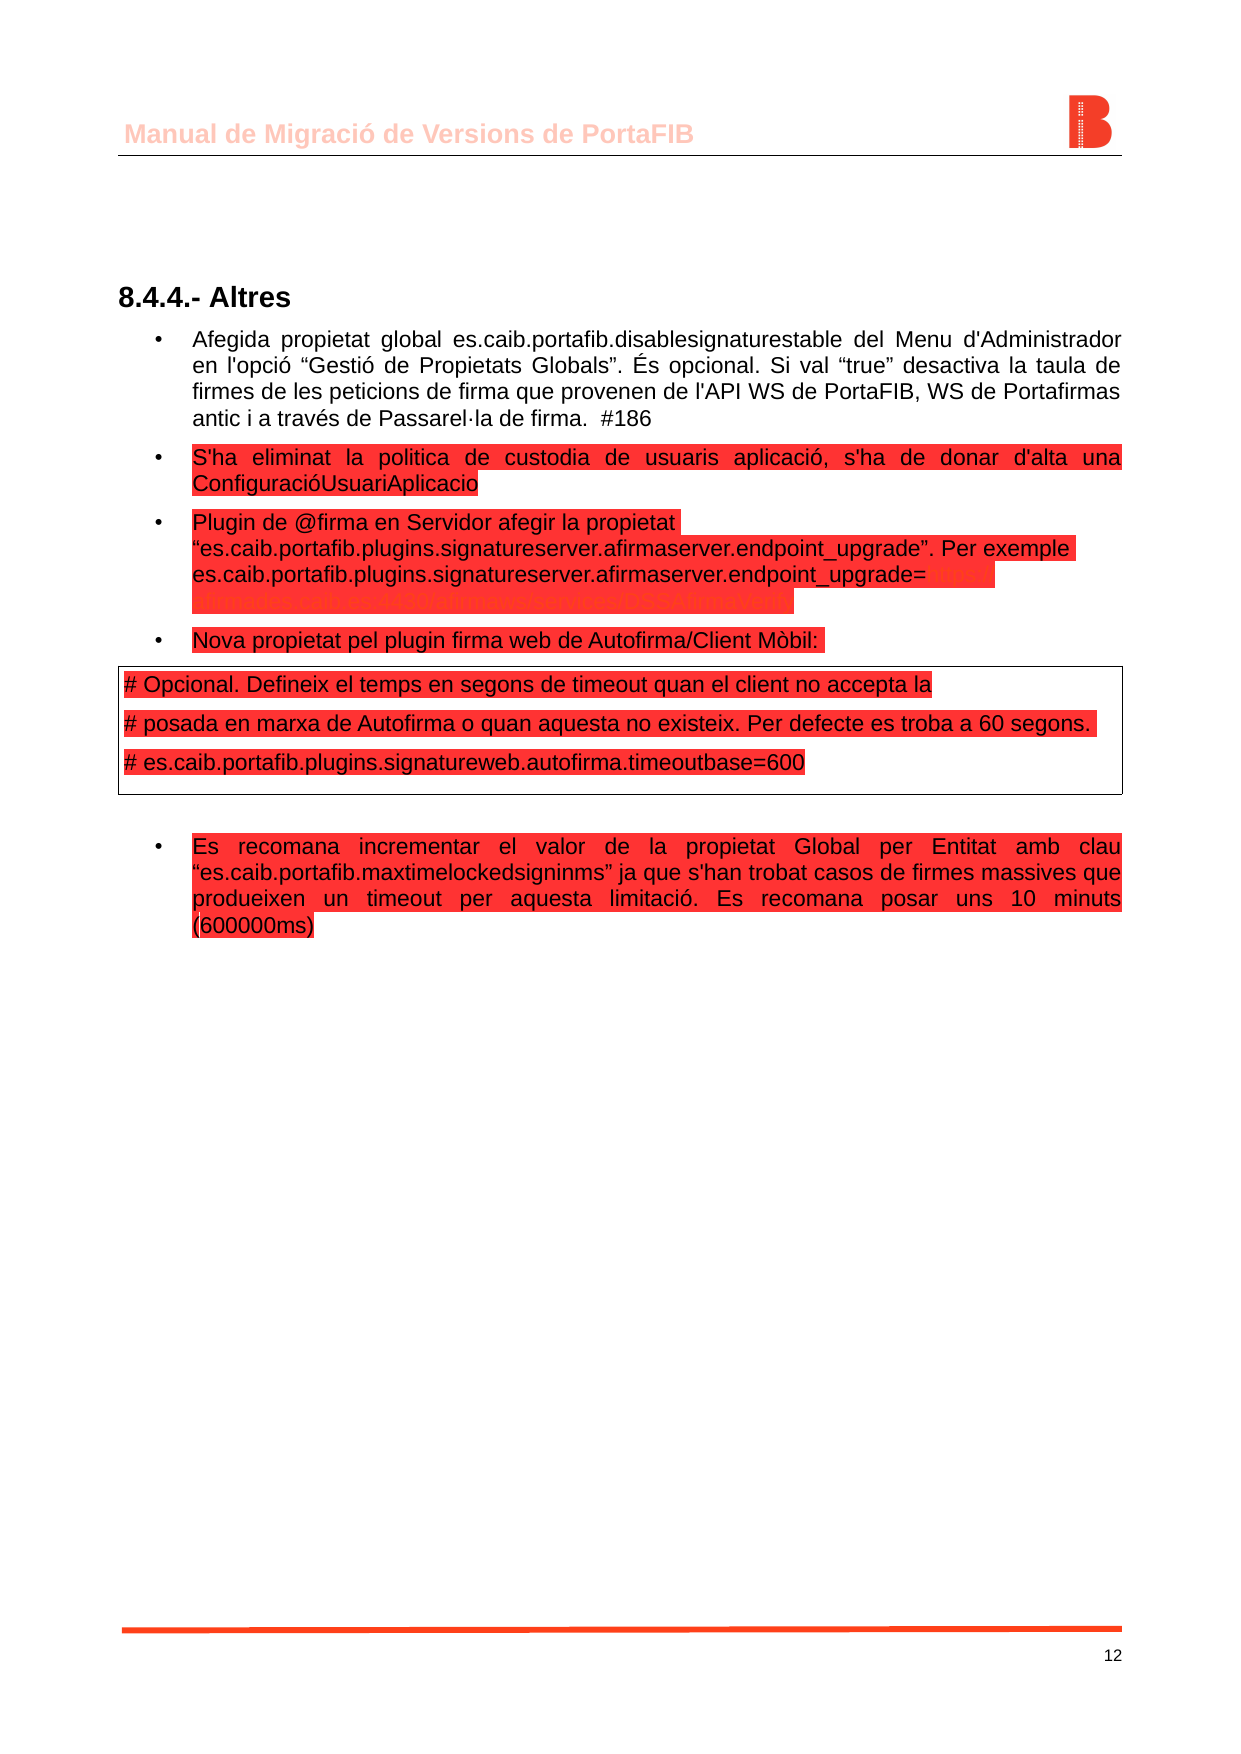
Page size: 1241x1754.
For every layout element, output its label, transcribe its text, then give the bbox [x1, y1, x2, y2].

list S'ha eliminat la politica de custodia de usuaris aplicació, s'ha de donar d'alta una ConfiguracióUsuariAplicacio [154, 443, 1122, 496]
list Es recomana incrementar el valor de la propietat Global per Entitat amb clau “es.caib.portafib.maxtimelockedsigninms” ja que s'han trobat casos de firmes massives que produeixen un timeout per aquesta limitació. Es recomana posar uns 10 minuts (600000ms) [154, 833, 1122, 938]
list Plugin de @firma en Servidor afegir la propietat “es.caib.portafib.plugins.signatureserver.afirmaserver.endpoint_upgrade”. Per exemple es.caib.portafib.plugins.signatureserver.afirmaserver.endpoint_upgrade=https://afirmades.caib.es:4430/afirmaws/services/DSSAfirmaVerify [154, 509, 1122, 614]
subtitle Altres [118, 279, 1122, 313]
table_header # Opcional. Defineix el temps en segons de timeout quan el client no accepta la # posada en marxa de Autofirma o quan aquesta no existeix. Per defecte es troba a 60 segons. # es.caib.portafib.plugins.signatureweb.autofirma.timeoutbase=600 [119, 667, 1122, 794]
picture [1063, 94, 1117, 150]
list Afegida propietat global es.caib.portafib.disablesignaturestable del Menu d'Administrador en l'opció “Gestió de Propietats Globals”. És opcional. Si val “true” desactiva la taula de firmes de les peticions de firma que provenen de l'API WS de PortaFIB, WS de Portafirmas antic i a través de Passarel·la de firma. #186 [154, 326, 1122, 431]
list Nova propietat pel plugin firma web de Autofirma/Client Mòbil: [154, 627, 1122, 653]
